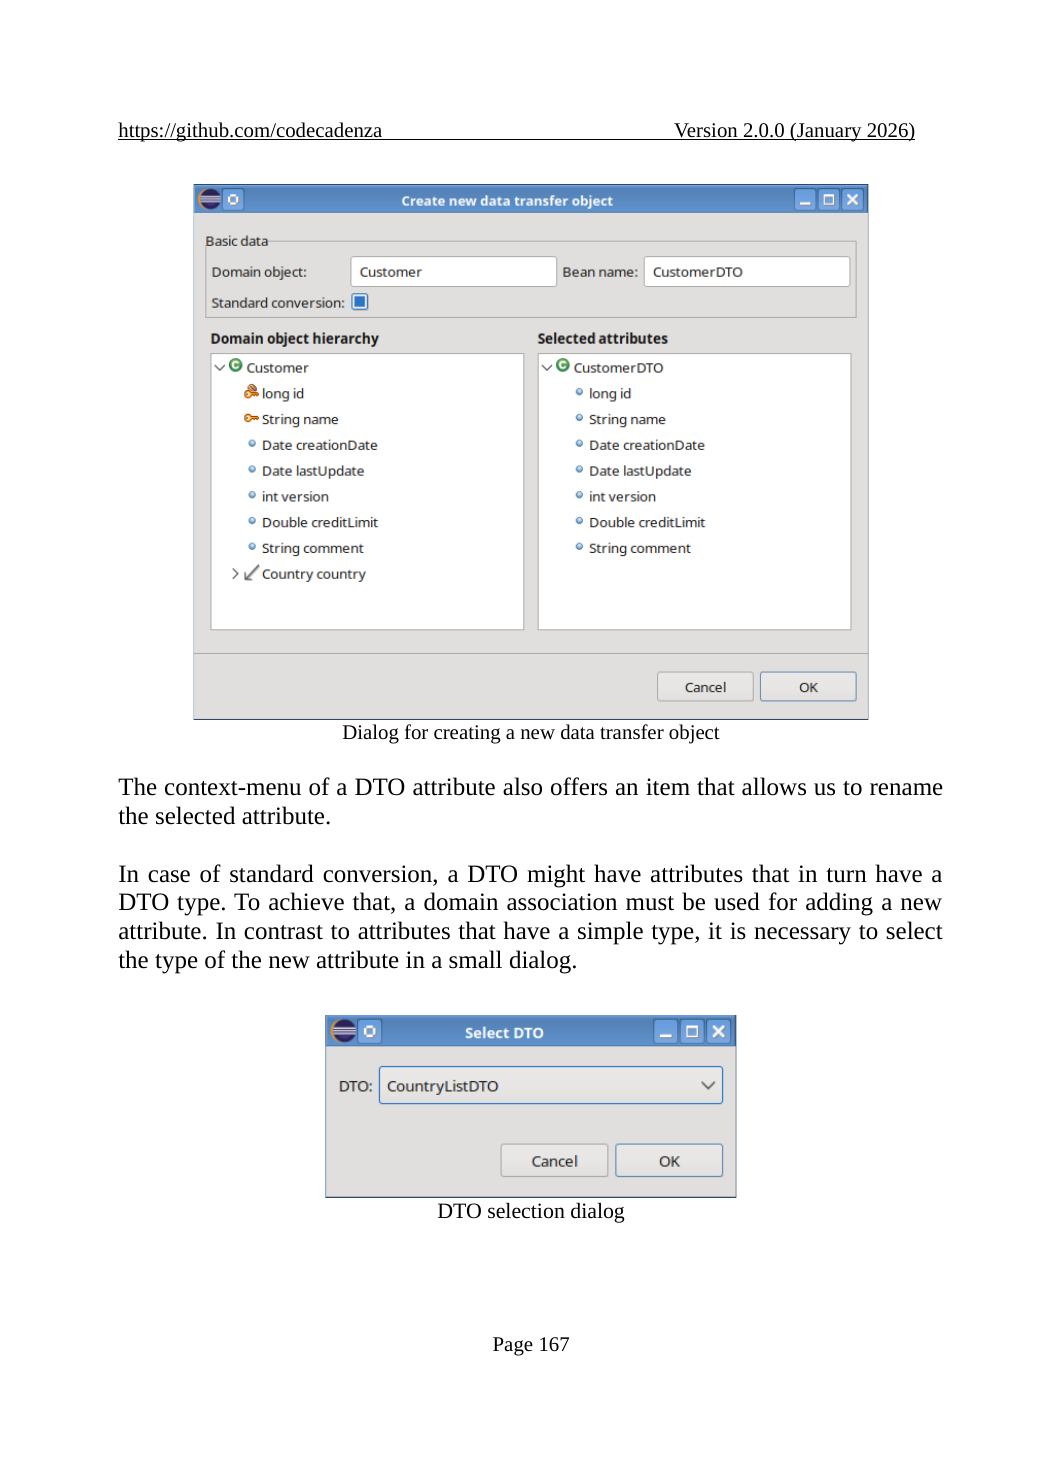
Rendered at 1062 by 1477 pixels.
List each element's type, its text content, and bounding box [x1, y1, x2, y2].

picture [325, 1015, 737, 1198]
text Dialog for creating a new data transfer object [193, 720, 868, 744]
text DTO selection dialog [325, 1198, 736, 1223]
text The context-menu of a DTO attribute also offers an item that allows us to rename the selected attribute. [118, 772, 944, 830]
picture [193, 184, 869, 720]
text In case of standard conversion, a DTO might have attributes that in turn have a DTO type. To achieve that, a domain association must be used for adding a new attribute. In contrast to attributes that have a simple type, it is necessary to select the type of the new attribute in a small dialog. [118, 859, 944, 974]
